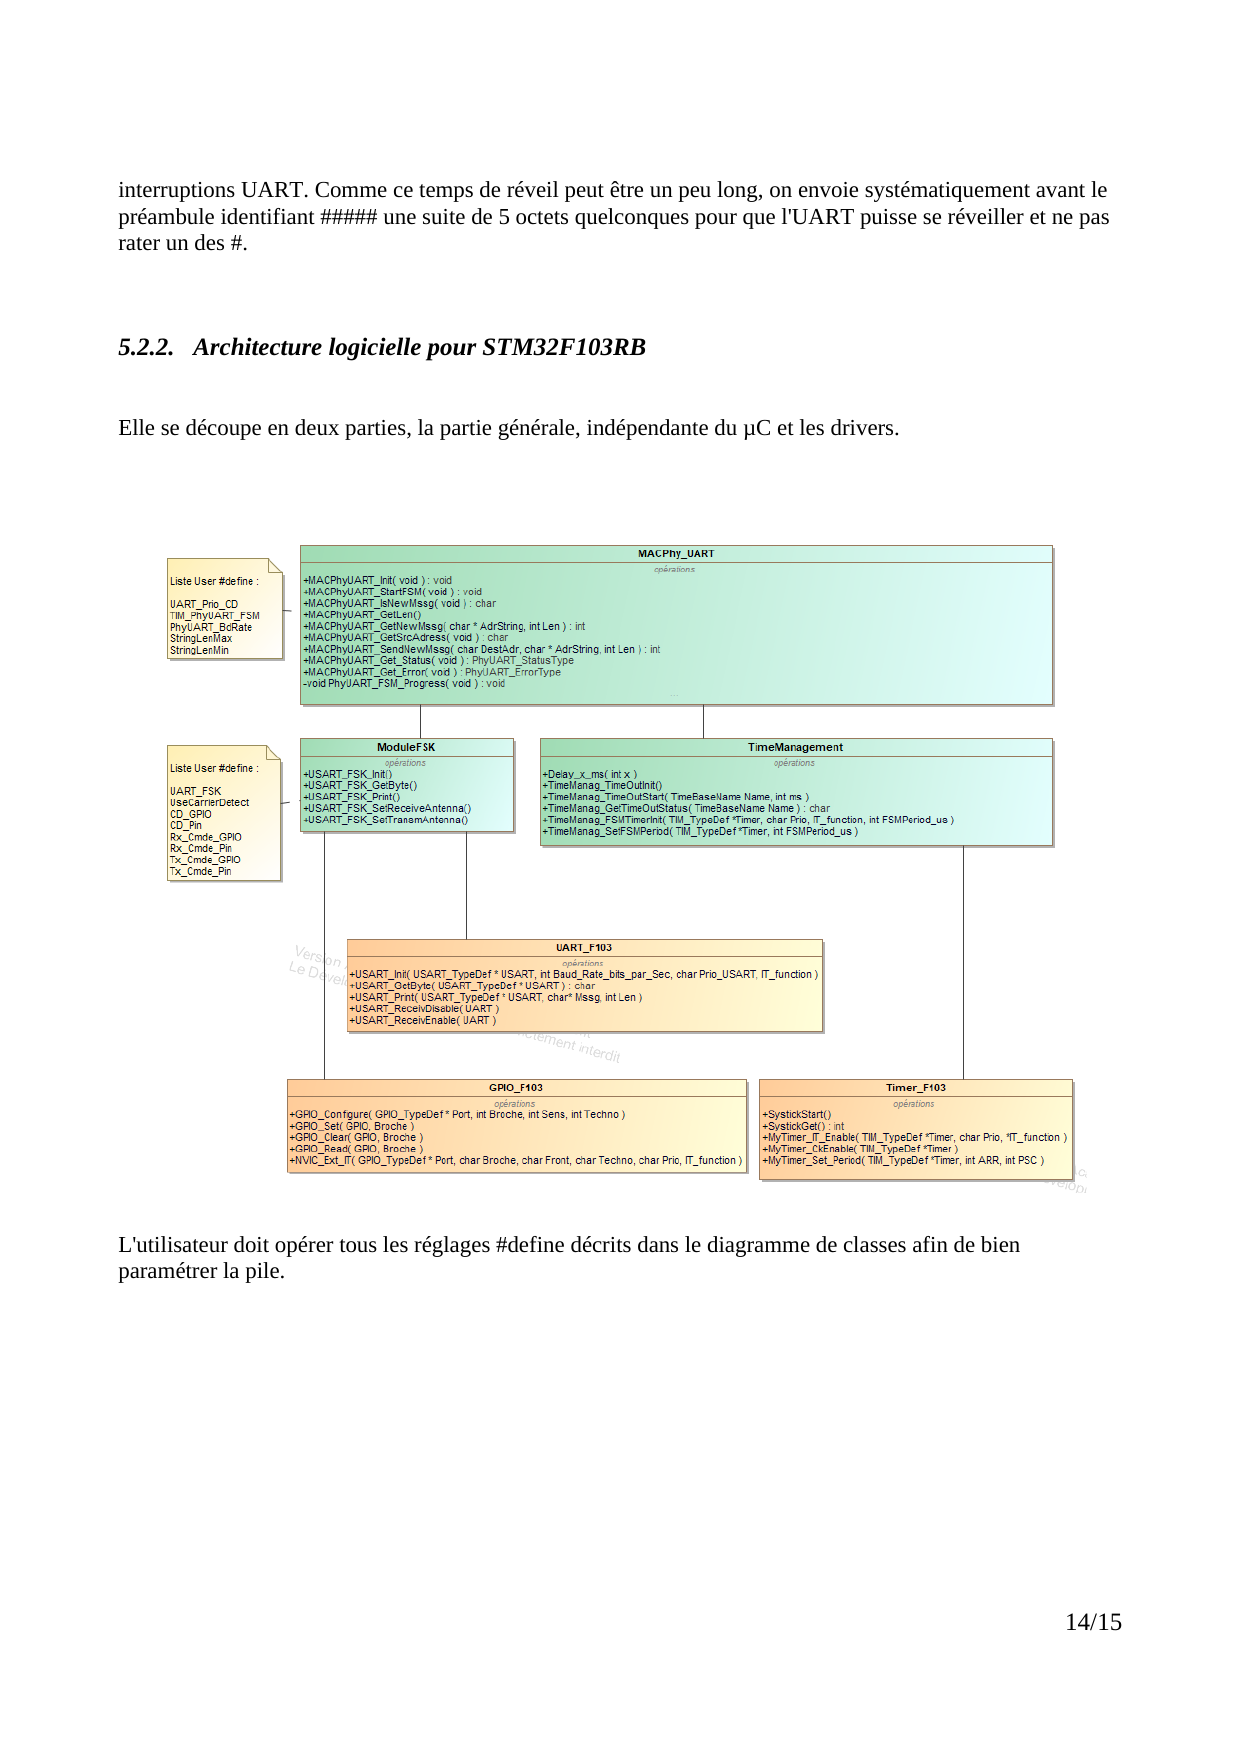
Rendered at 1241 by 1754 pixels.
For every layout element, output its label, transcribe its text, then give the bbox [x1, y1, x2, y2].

subtitle Architecture logicielle pour STM32F103RB [118, 332, 1122, 361]
text L'utilisateur doit opérer tous les réglages #define décrits dans le diagramme de classes afin de bien paramétrer la pile. [118, 1231, 1122, 1284]
text Elle se découpe en deux parties, la partie générale, indépendante du µC et les drivers. [118, 414, 1122, 441]
text interruptions UART. Comme ce temps de réveil peut être un peu long, on envoie systématiquement avant le préambule identifiant ##### une suite de 5 octets quelconques pour que l'UART puisse se réveiller et ne pas rater un des #. [118, 176, 1122, 255]
